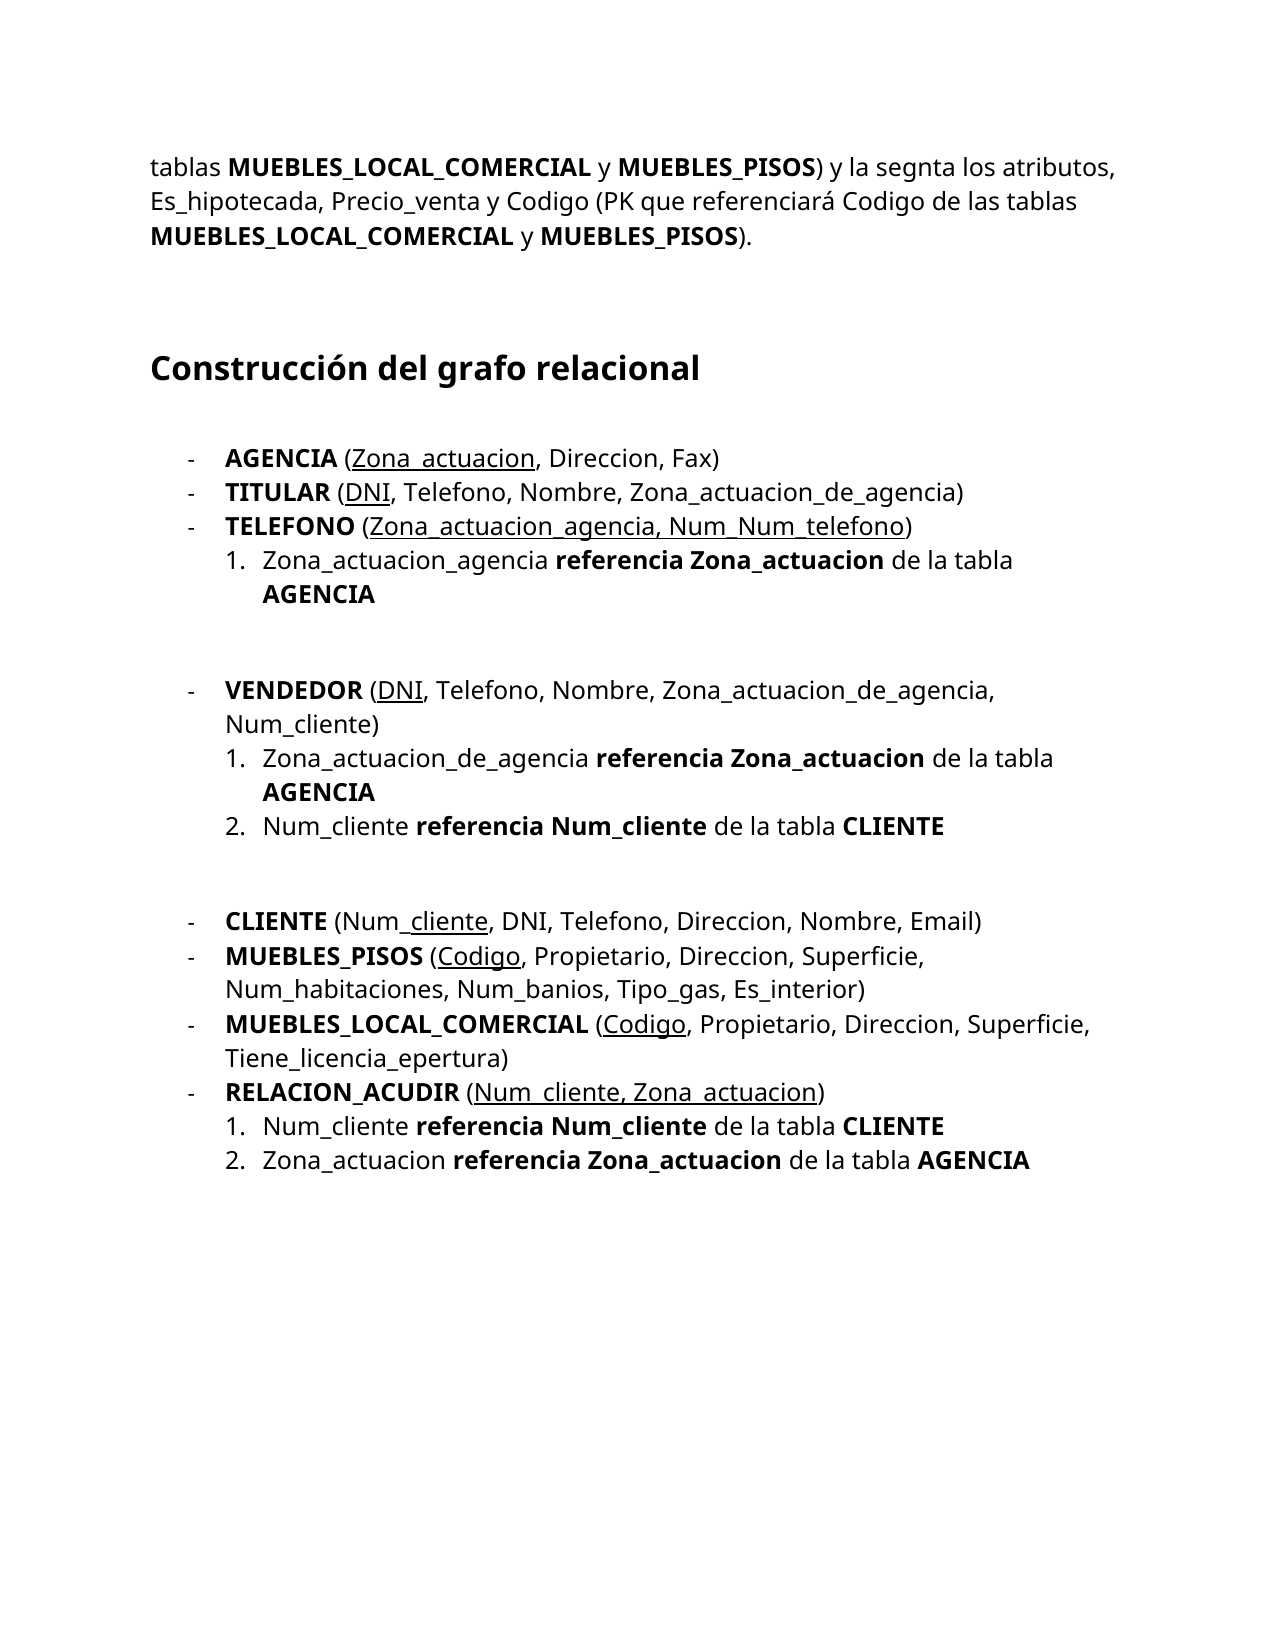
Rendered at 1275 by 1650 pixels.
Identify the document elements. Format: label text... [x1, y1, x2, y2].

list RELACION_ACUDIR (Num_cliente, Zona_actuacion) [187, 1074, 1125, 1108]
list Num_cliente referencia Num_cliente de la tabla CLIENTE [225, 809, 1125, 843]
list AGENCIA (Zona_actuacion, Direccion, Fax) [187, 441, 1125, 475]
list MUEBLES_PISOS (Codigo, Propietario, Direccion, Superficie, Num_habitaciones, Num_banios, Tipo_gas, Es_interior) [187, 938, 1125, 1006]
subtitle Construcción del grafo relacional [150, 344, 1125, 390]
list TITULAR (DNI, Telefono, Nombre, Zona_actuacion_de_agencia) [187, 475, 1125, 509]
list Num_cliente referencia Num_cliente de la tabla CLIENTE [225, 1108, 1125, 1142]
list VENDEDOR (DNI, Telefono, Nombre, Zona_actuacion_de_agencia, Num_cliente) [187, 672, 1125, 741]
list TELEFONO (Zona_actuacion_agencia, Num_Num_telefono) [187, 509, 1125, 543]
text tablas MUEBLES_LOCAL_COMERCIAL y MUEBLES_PISOS) y la segnta los atributos, Es_hipotecada, Precio_venta y Codigo (PK que referenciará Codigo de las tablas MUEBLES_LOCAL_COMERCIAL y MUEBLES_PISOS). [150, 150, 1125, 252]
list Zona_actuacion_de_agencia referencia Zona_actuacion de la tabla AGENCIA [225, 741, 1125, 809]
list Zona_actuacion referencia Zona_actuacion de la tabla AGENCIA [225, 1142, 1125, 1177]
list CLIENTE (Num_cliente, DNI, Telefono, Direccion, Nombre, Email) [187, 904, 1125, 938]
list MUEBLES_LOCAL_COMERCIAL (Codigo, Propietario, Direccion, Superficie, Tiene_licencia_epertura) [187, 1006, 1125, 1074]
list Zona_actuacion_agencia referencia Zona_actuacion de la tabla AGENCIA [225, 543, 1125, 611]
